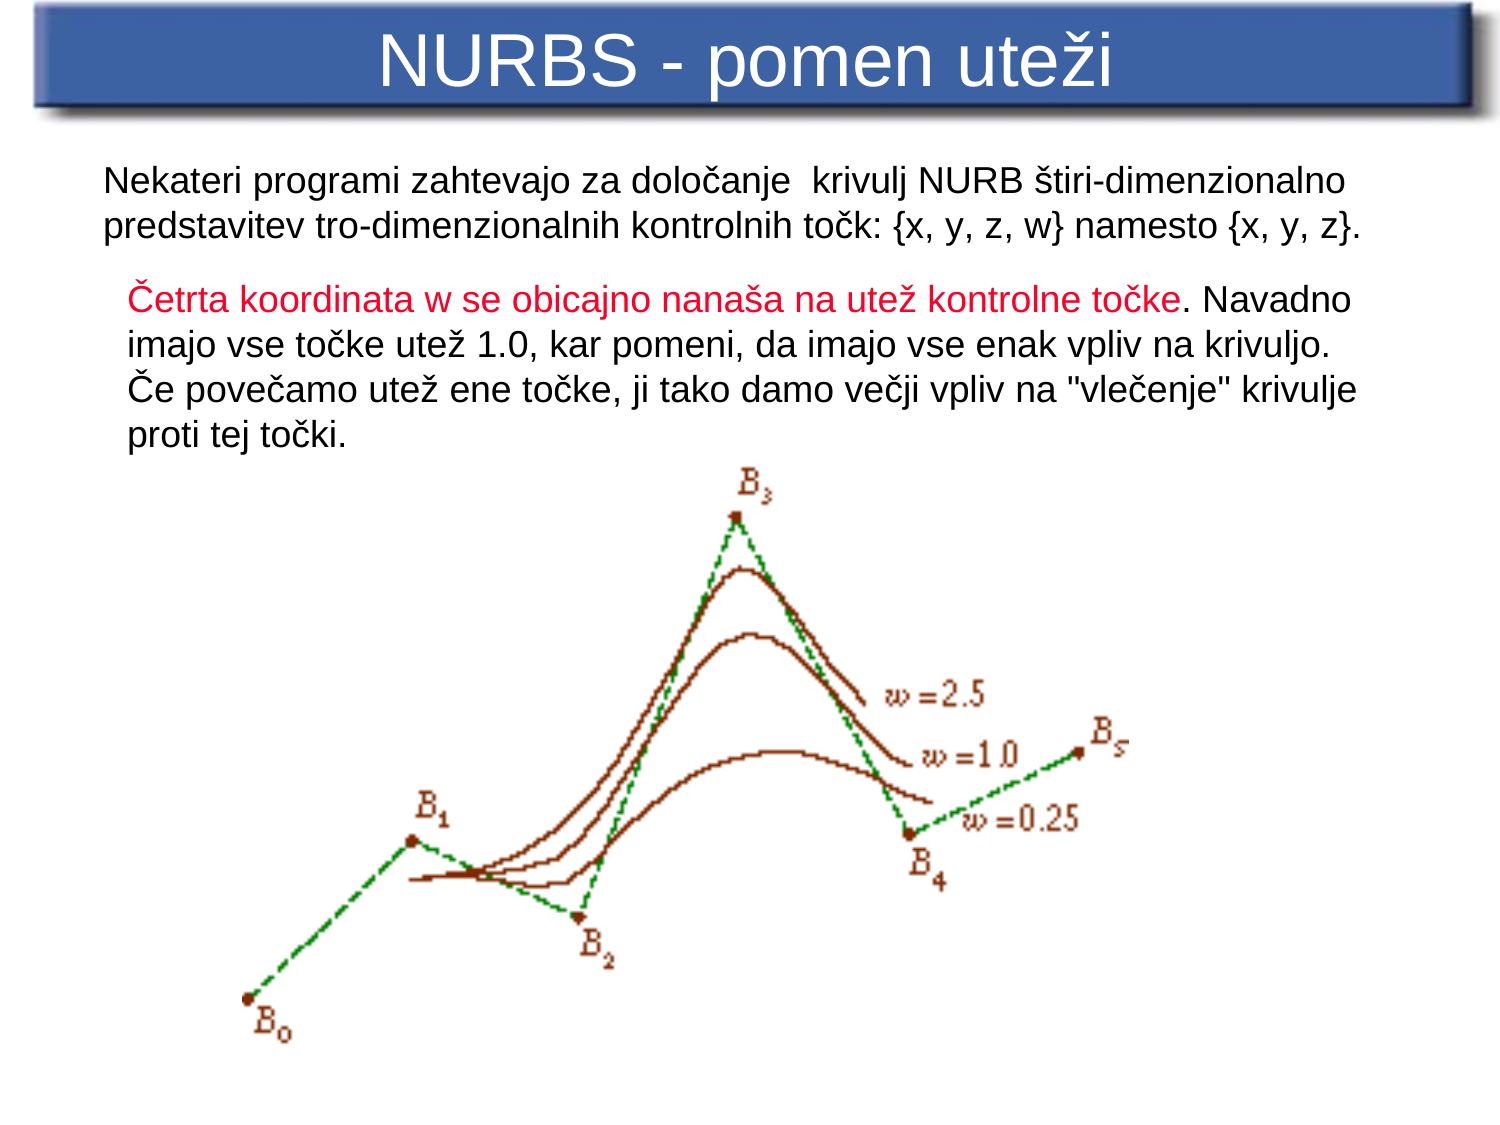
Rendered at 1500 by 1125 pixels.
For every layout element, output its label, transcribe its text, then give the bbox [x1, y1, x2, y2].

picture [242, 462, 1129, 1125]
title NURBS - pomen uteži [0, 0, 1493, 114]
text_box Četrta koordinata w se obicajno nanaša na utež kontrolne točke. Navadno imajo vse točke utež 1.0, kar pomeni, da imajo vse enak vpliv na krivuljo. Če povečamo utež ene točke, ji tako damo večji vpliv na "vlečenje" krivulje proti tej točki. [112, 267, 1377, 463]
text_box Nekateri programi zahtevajo za določanje krivulj NURB štiri-dimenzionalno predstavitev tro-dimenzionalnih kontrolnih točk: {x, y, z, w} namesto {x, y, z}. [88, 148, 1400, 255]
picture [32, 0, 1500, 127]
